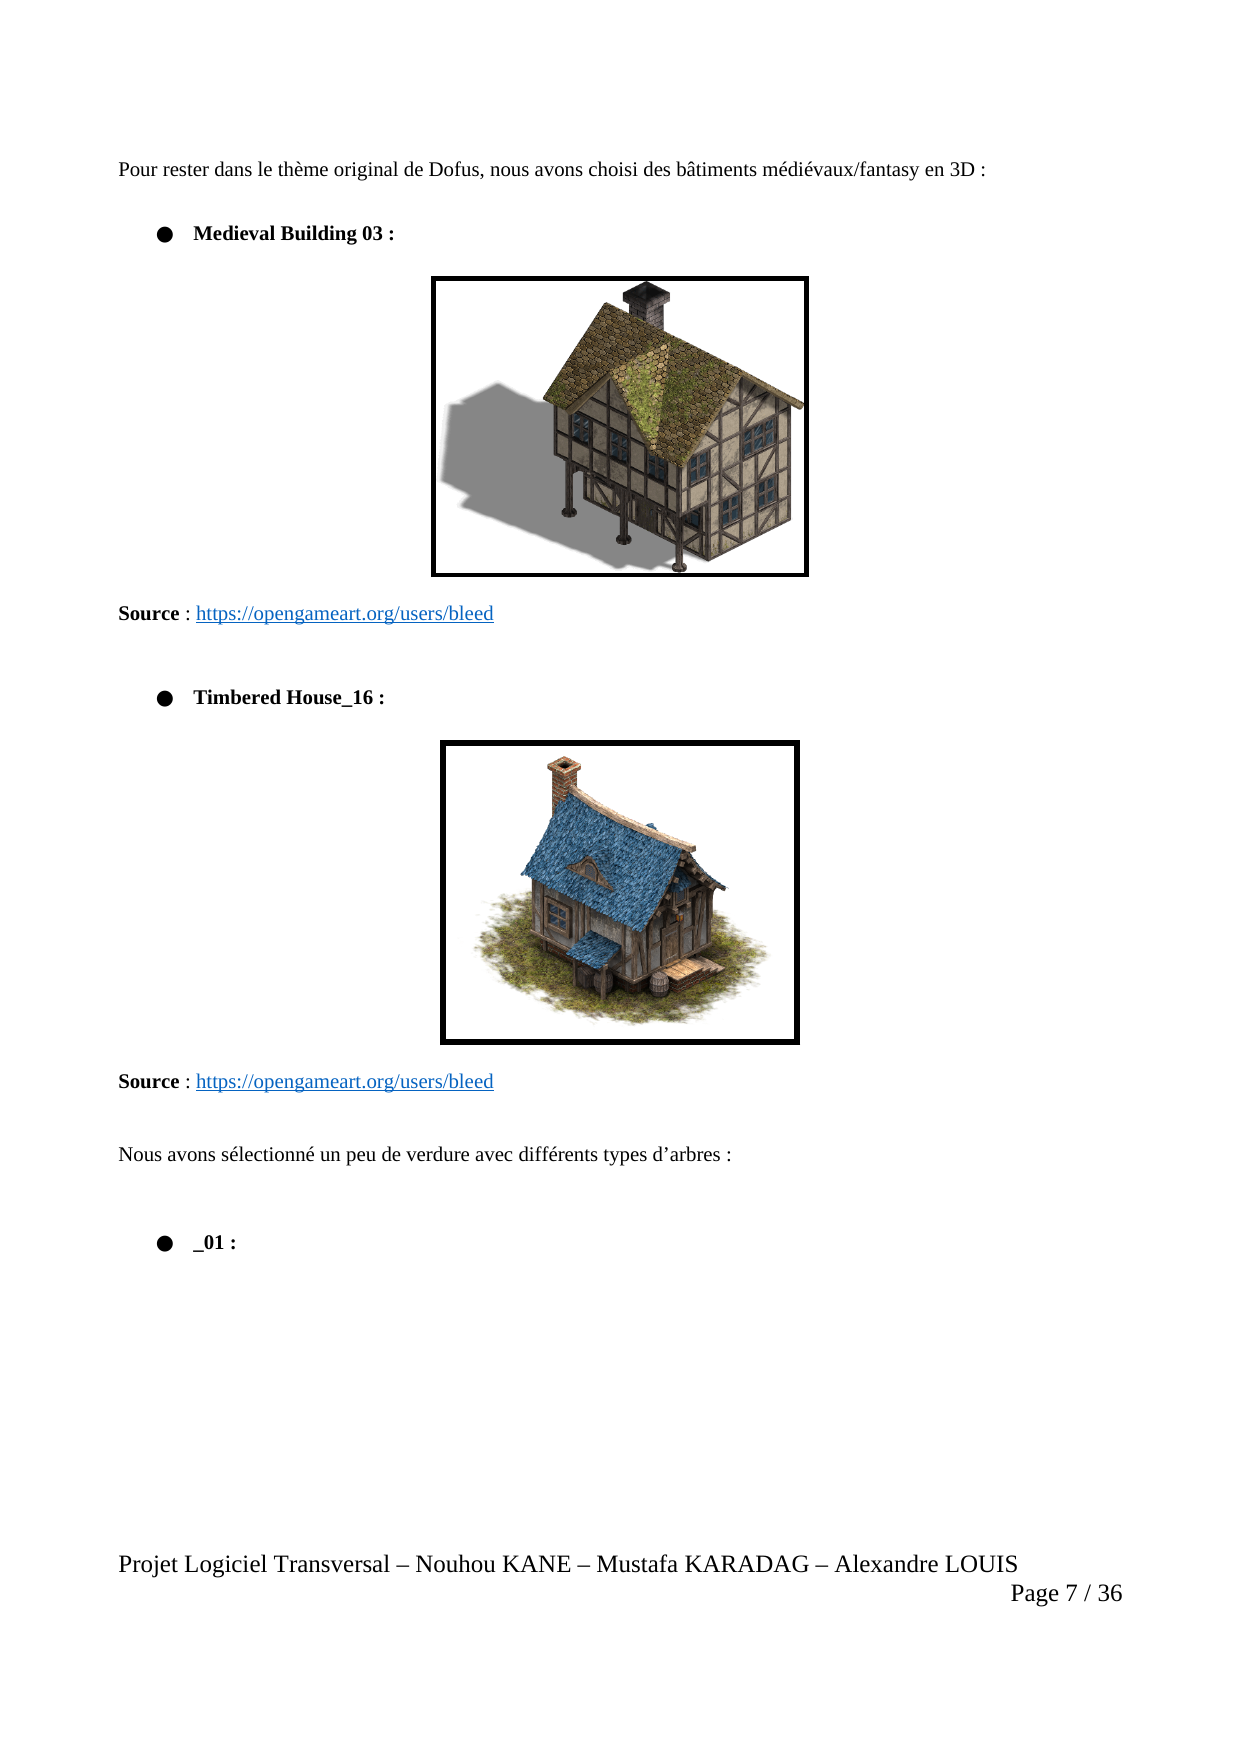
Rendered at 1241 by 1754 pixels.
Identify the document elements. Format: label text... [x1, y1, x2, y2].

list Medieval Building 03 : [156, 209, 1122, 252]
text Source : https://opengameart.org/users/bleed [118, 601, 1122, 625]
list Timbered House_16 : [156, 673, 1122, 716]
text Pour rester dans le thème original de Dofus, nous avons choisi des bâtiments médiévaux/fantasy en 3D : [118, 157, 1122, 209]
list _01 : [156, 1218, 1122, 1261]
text Nous avons sélectionné un peu de verdure avec différents types d’arbres : [118, 1142, 1122, 1166]
text Source : https://opengameart.org/users/bleed [118, 1069, 1122, 1093]
